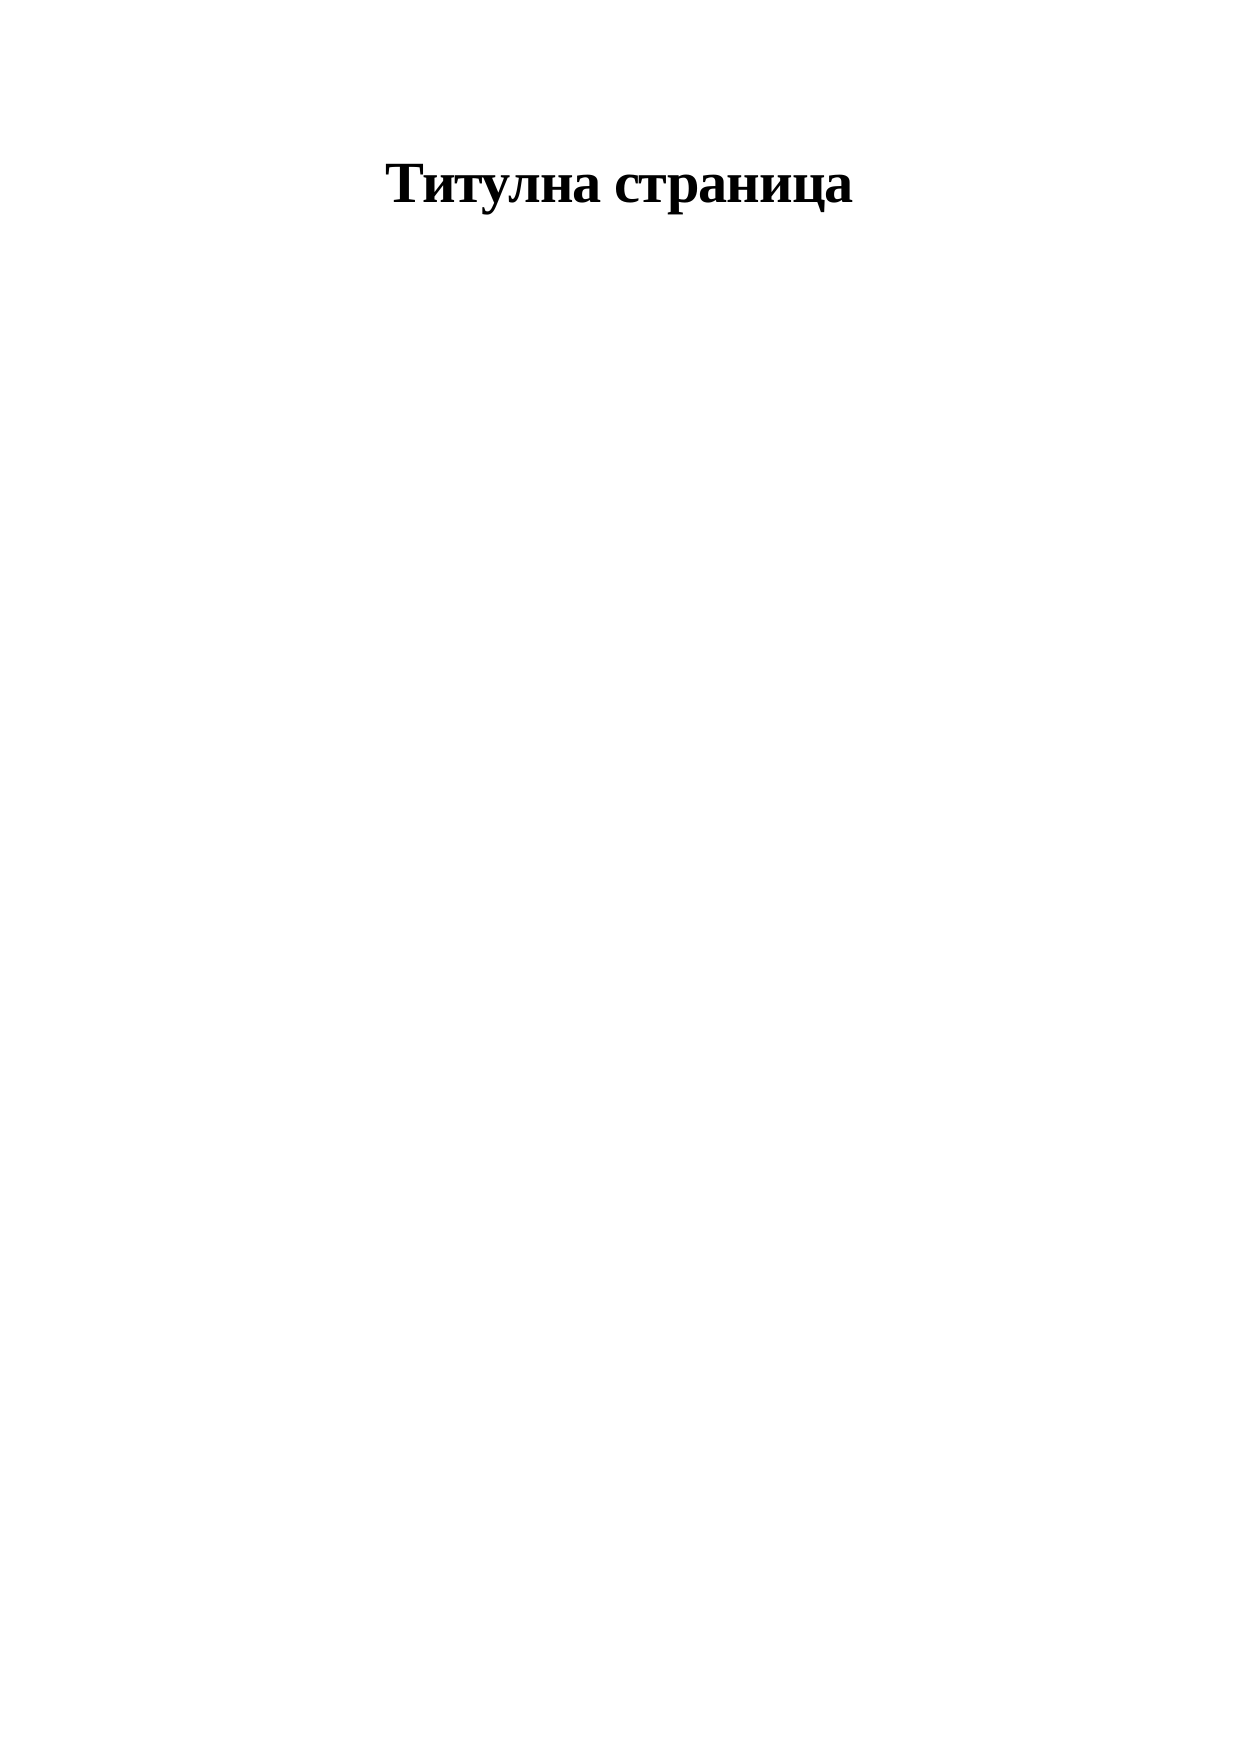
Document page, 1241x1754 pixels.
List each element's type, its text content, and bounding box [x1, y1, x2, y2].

title Титулна страница [148, 148, 1093, 215]
